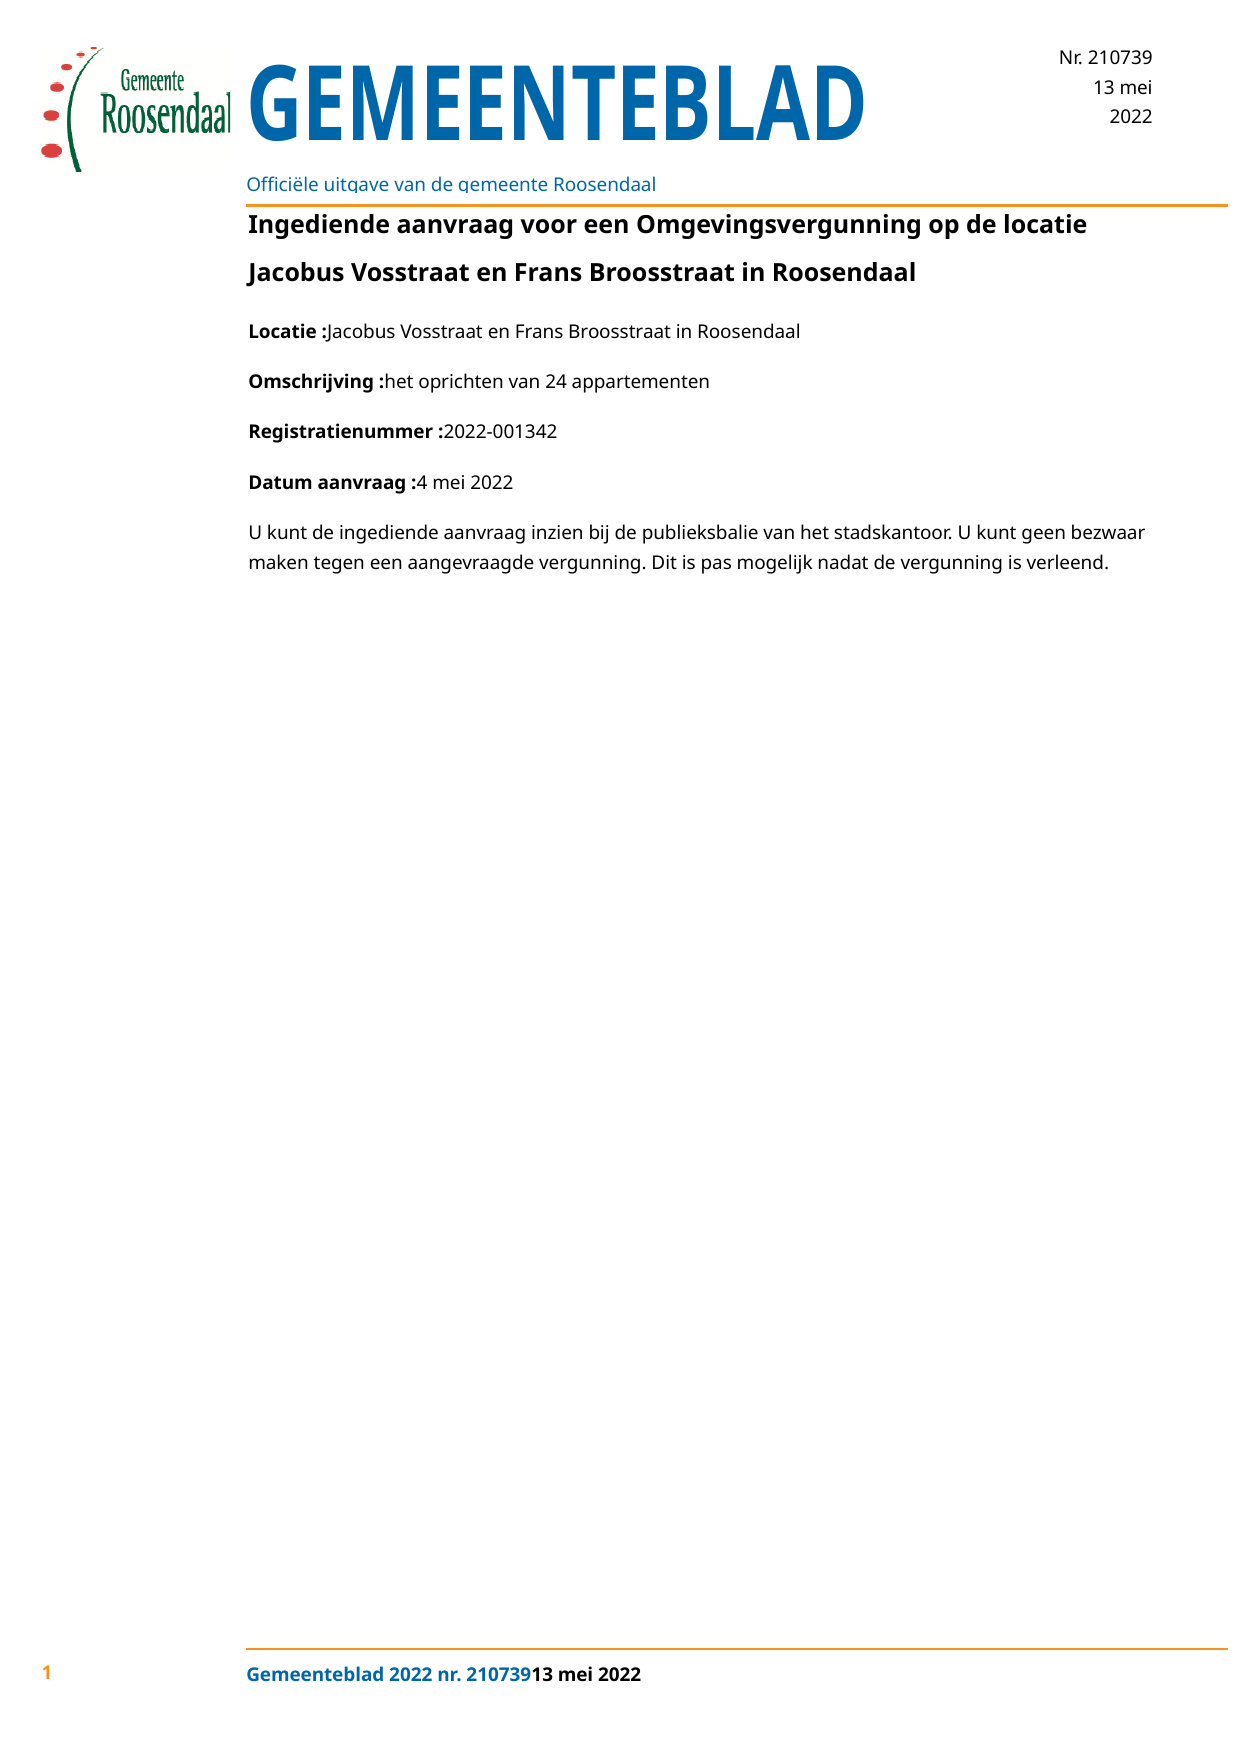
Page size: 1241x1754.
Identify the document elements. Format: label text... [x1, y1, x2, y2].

text Registratienummer :2022-001342 [248, 419, 1152, 444]
text Omschrijving :het oprichten van 24 appartementen [248, 368, 1152, 394]
text U kunt de ingediende aanvraag inzien bij de publieksbalie van het stadskantoor. U kunt geen bezwaar maken tegen een aangevraagde vergunning. Dit is pas mogelijk nadat de vergunning is verleend. [248, 519, 1152, 575]
text Locatie :Jacobus Vosstraat en Frans Broosstraat in Roosendaal [248, 318, 1152, 344]
text Datum aanvraag :4 mei 2022 [248, 469, 1152, 495]
text Ingediende aanvraag voor een Omgevingsvergunning op de locatie Jacobus Vosstraat en Frans Broosstraat in Roosendaal [248, 207, 1152, 288]
picture [41, 47, 231, 172]
